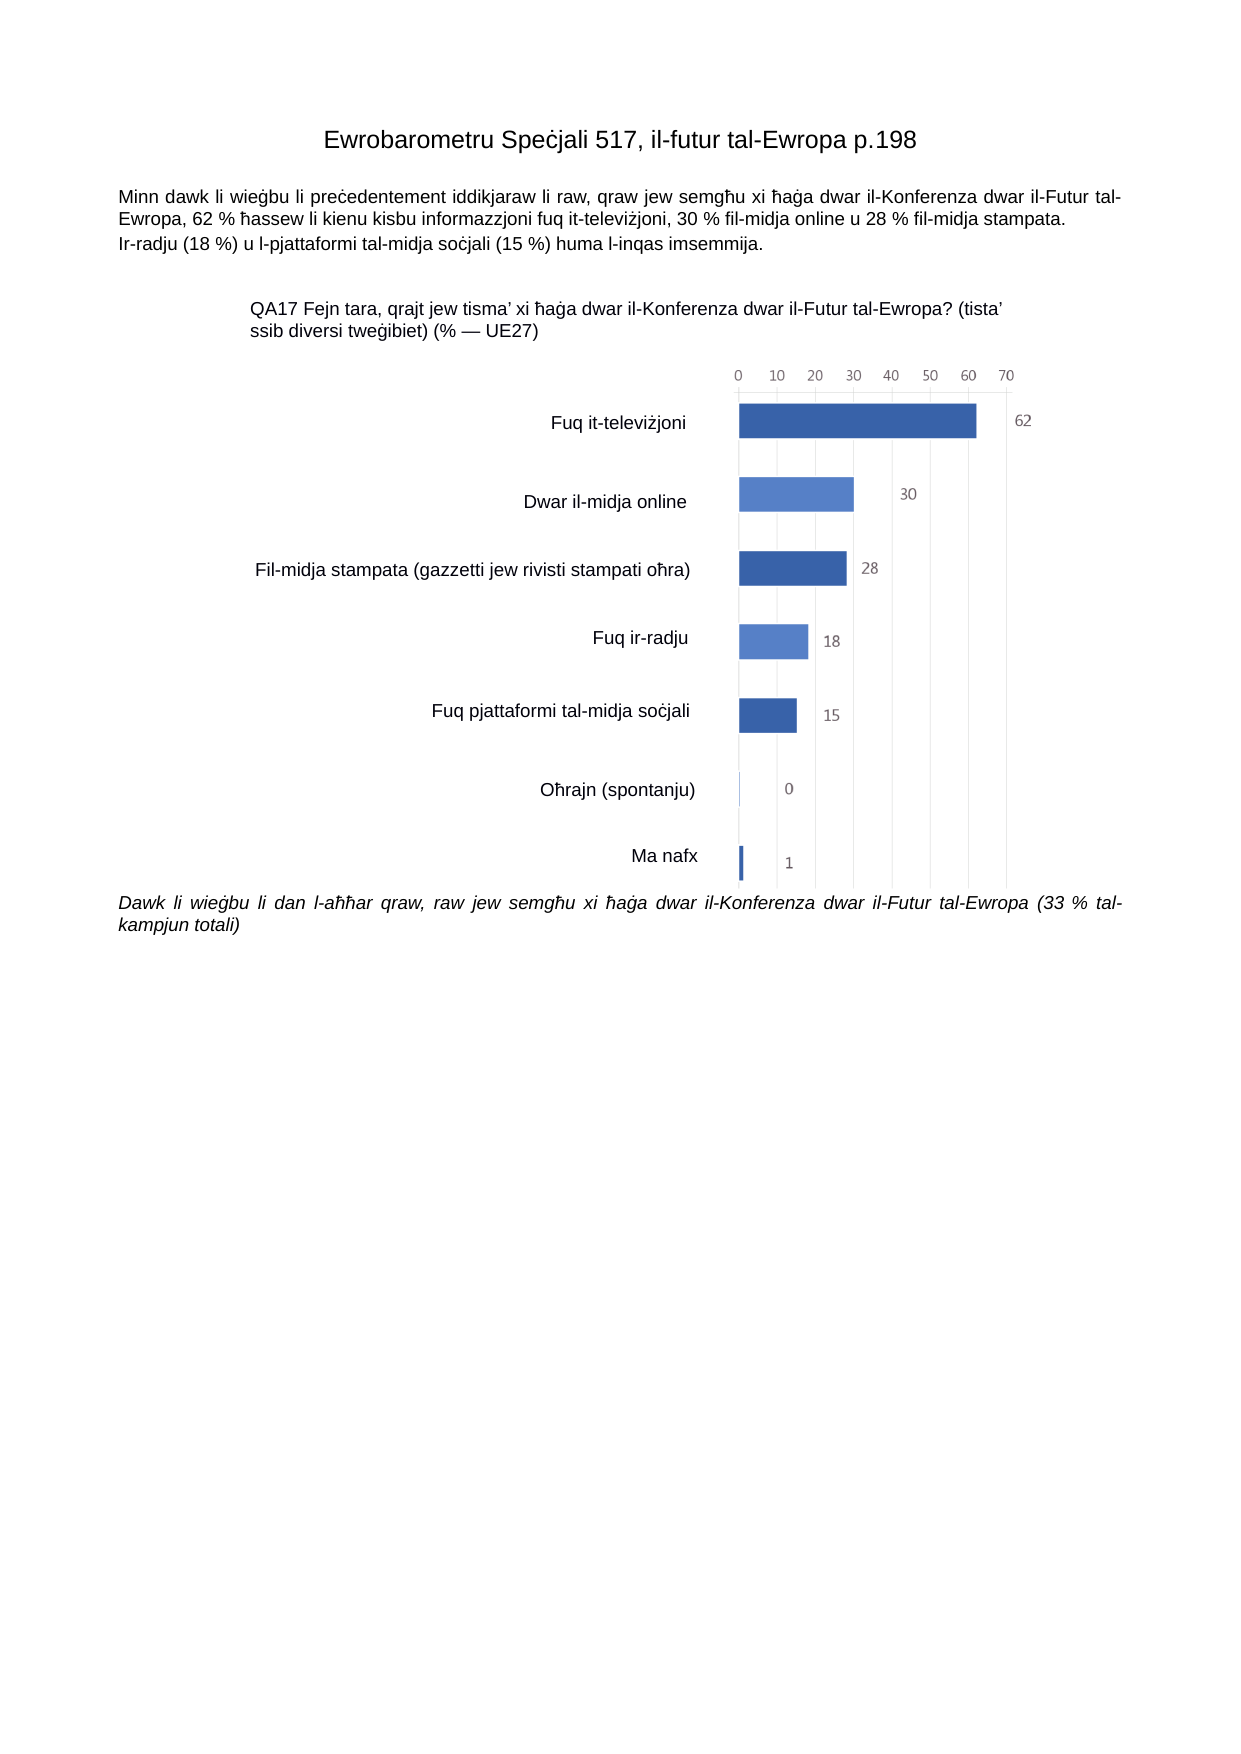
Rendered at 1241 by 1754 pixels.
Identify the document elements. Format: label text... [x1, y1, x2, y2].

picture [728, 361, 1040, 889]
text Dawk li wieġbu li dan l-aħħar qraw, raw jew semgħu xi ħaġa dwar il-Konferenza dwar il-Futur tal-Ewropa (33 % tal-kampjun totali) [118, 282, 1122, 935]
text Minn dawk li wieġbu li preċedentement iddikjaraw li raw, qraw jew semgħu xi ħaġa dwar il-Konferenza dwar il-Futur tal-Ewropa, 62 % ħassew li kienu kisbu informazzjoni fuq it-televiżjoni, 30 % fil-midja online u 28 % fil-midja stampata. [118, 186, 1122, 229]
text Ir-radju (18 %) u l-pjattaformi tal-midja soċjali (15 %) huma l-inqas imsemmija. [118, 232, 1122, 254]
